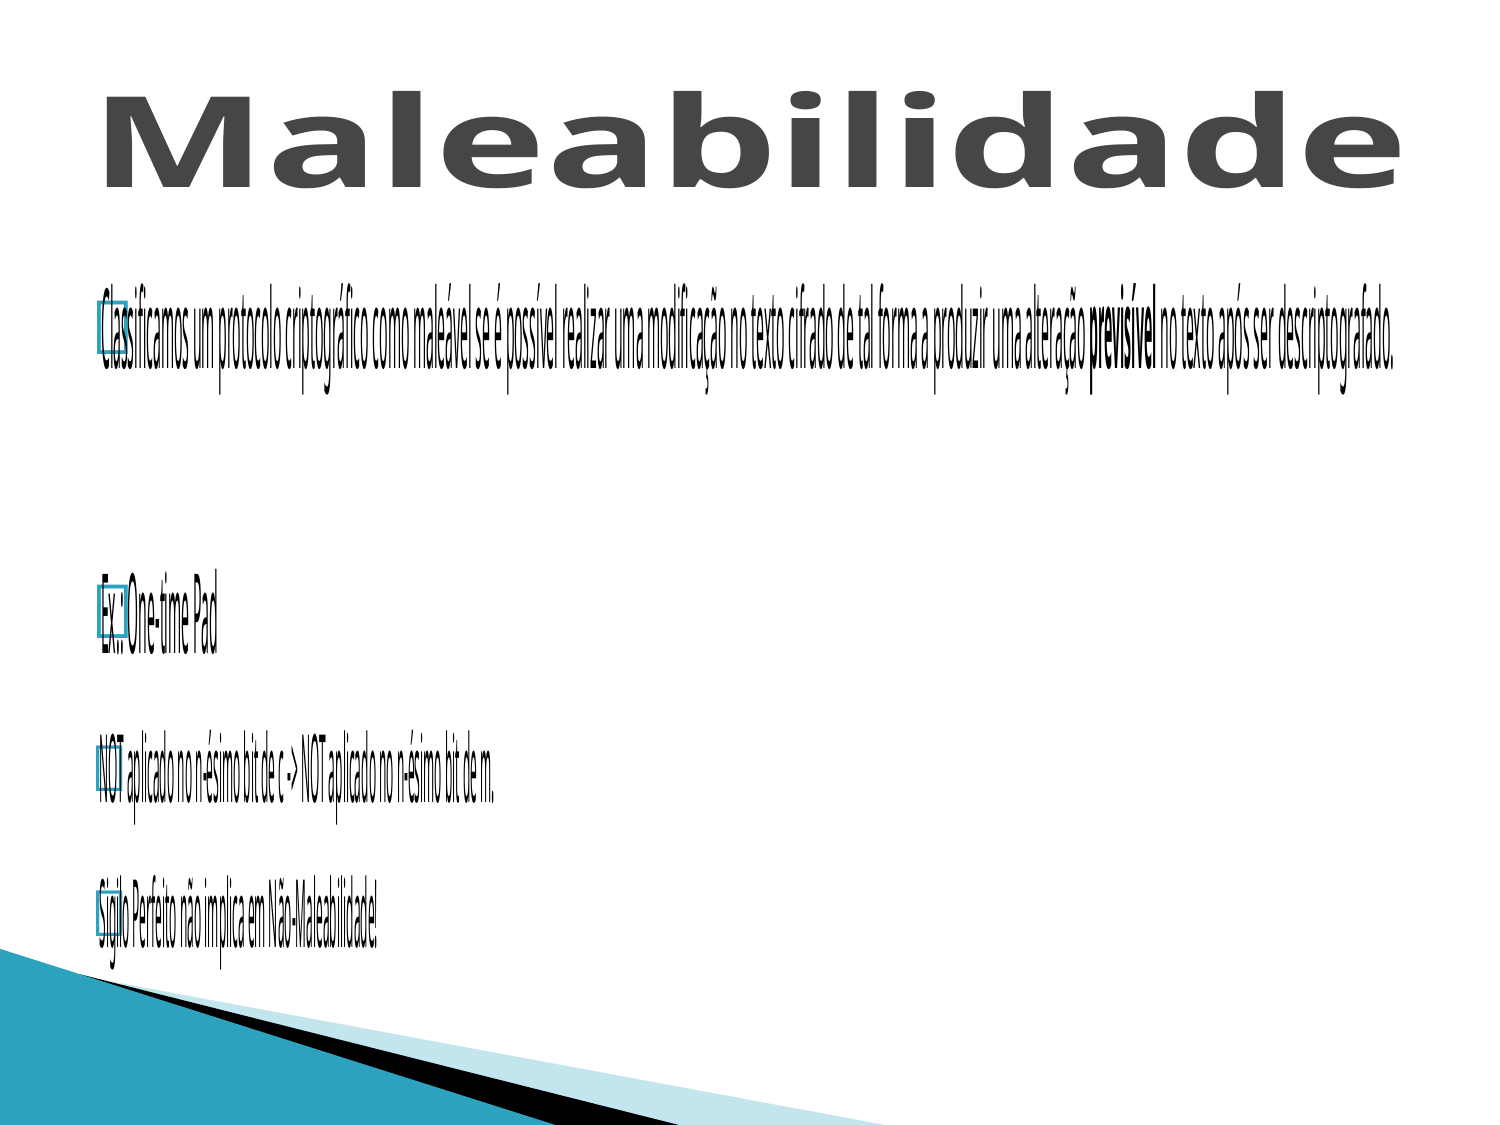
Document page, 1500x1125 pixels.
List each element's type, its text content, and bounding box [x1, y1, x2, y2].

list Classificamos um protocolo criptográfico como maleável se é possível realizar uma modificação no texto cifrado de tal forma a produzir uma alteração previsível no texto após ser descriptografado. Ex.: One-time Pad NOT aplicado no n-ésimo bit de c -> NOT aplicado no n-ésimo bit de m. Sigilo Perfeito não implica em Não-Maleabilidade! [75, 243, 1426, 986]
title Maleabilidade [75, 45, 1426, 233]
